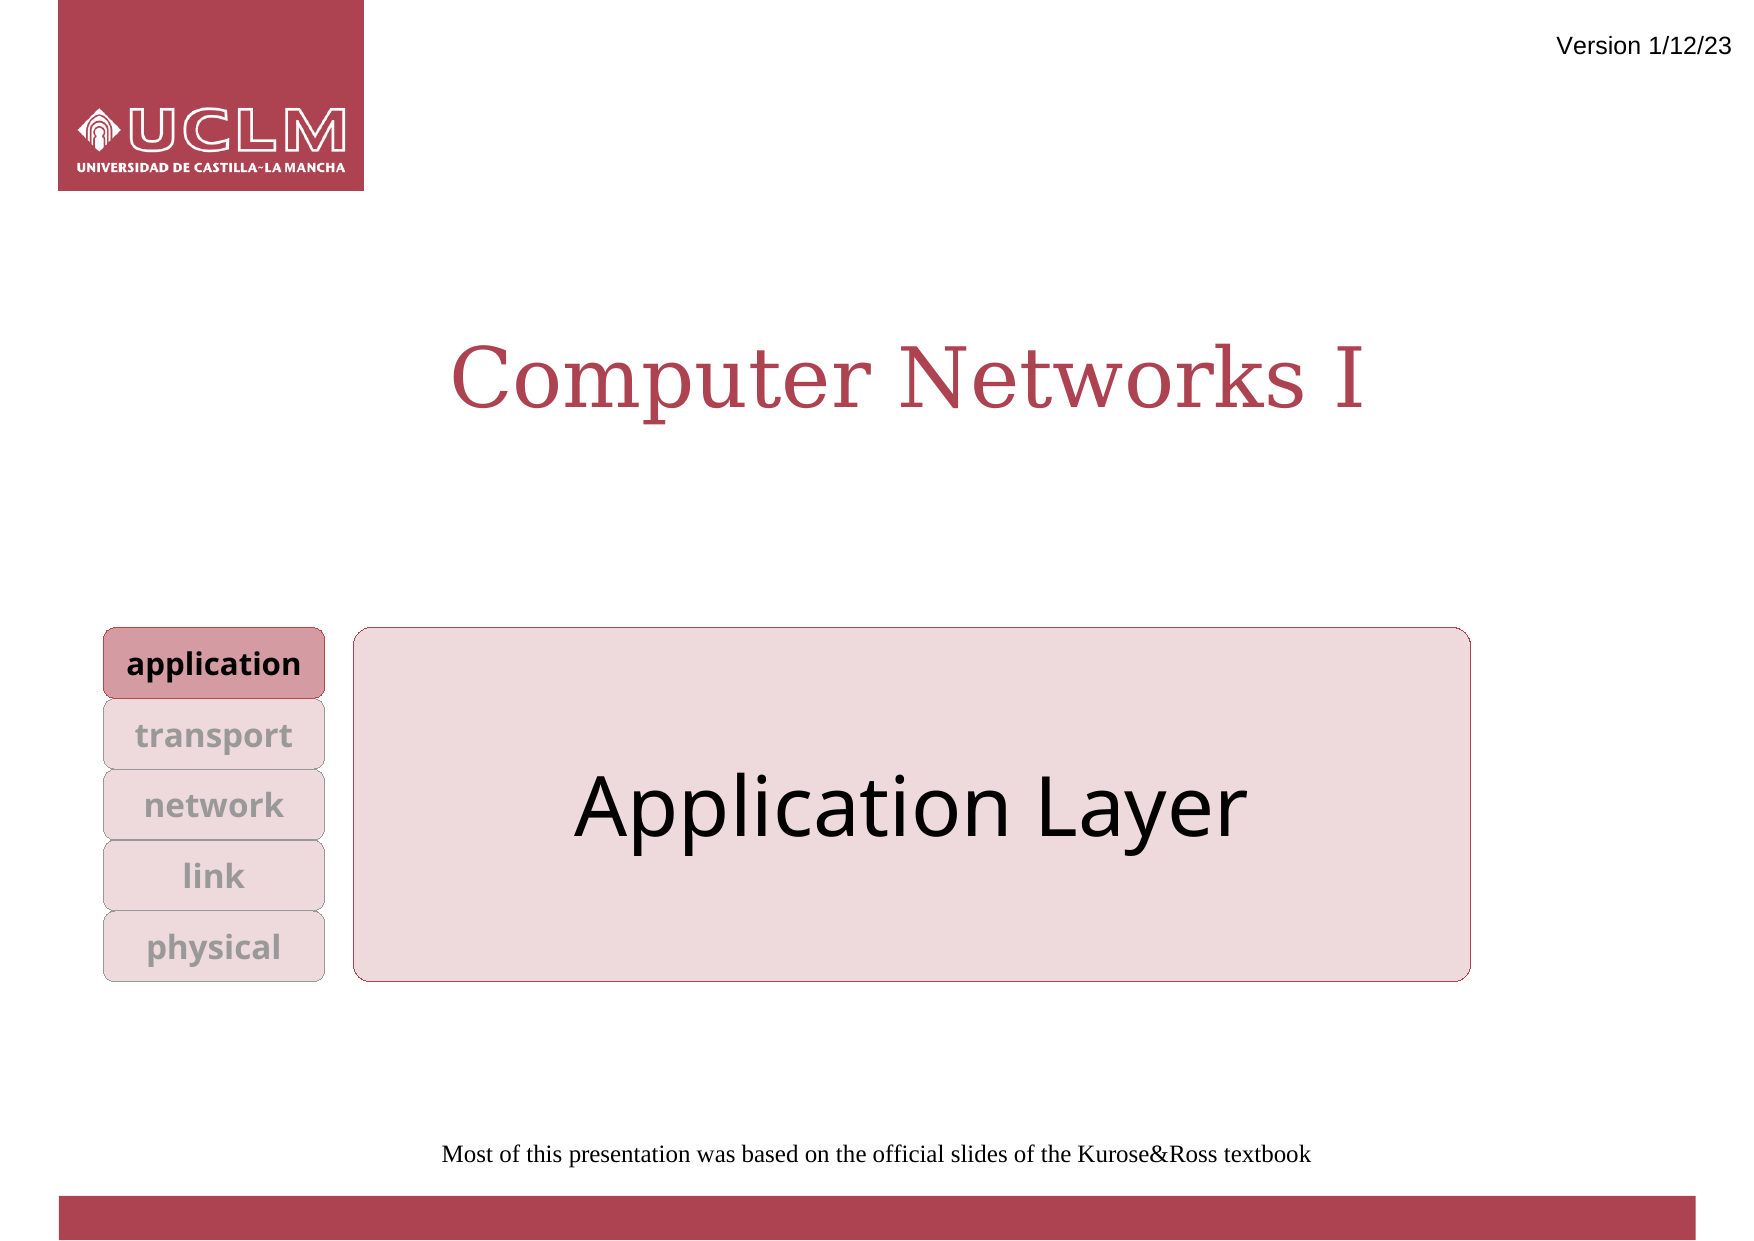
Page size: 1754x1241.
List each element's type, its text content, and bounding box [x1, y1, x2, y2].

title Application Layer [353, 627, 1471, 982]
text_box application [103, 627, 325, 699]
picture [58, 0, 364, 191]
text_box Most of this presentation was based on the official slides of the Kurose&Ross textbook [422, 1130, 1332, 1176]
